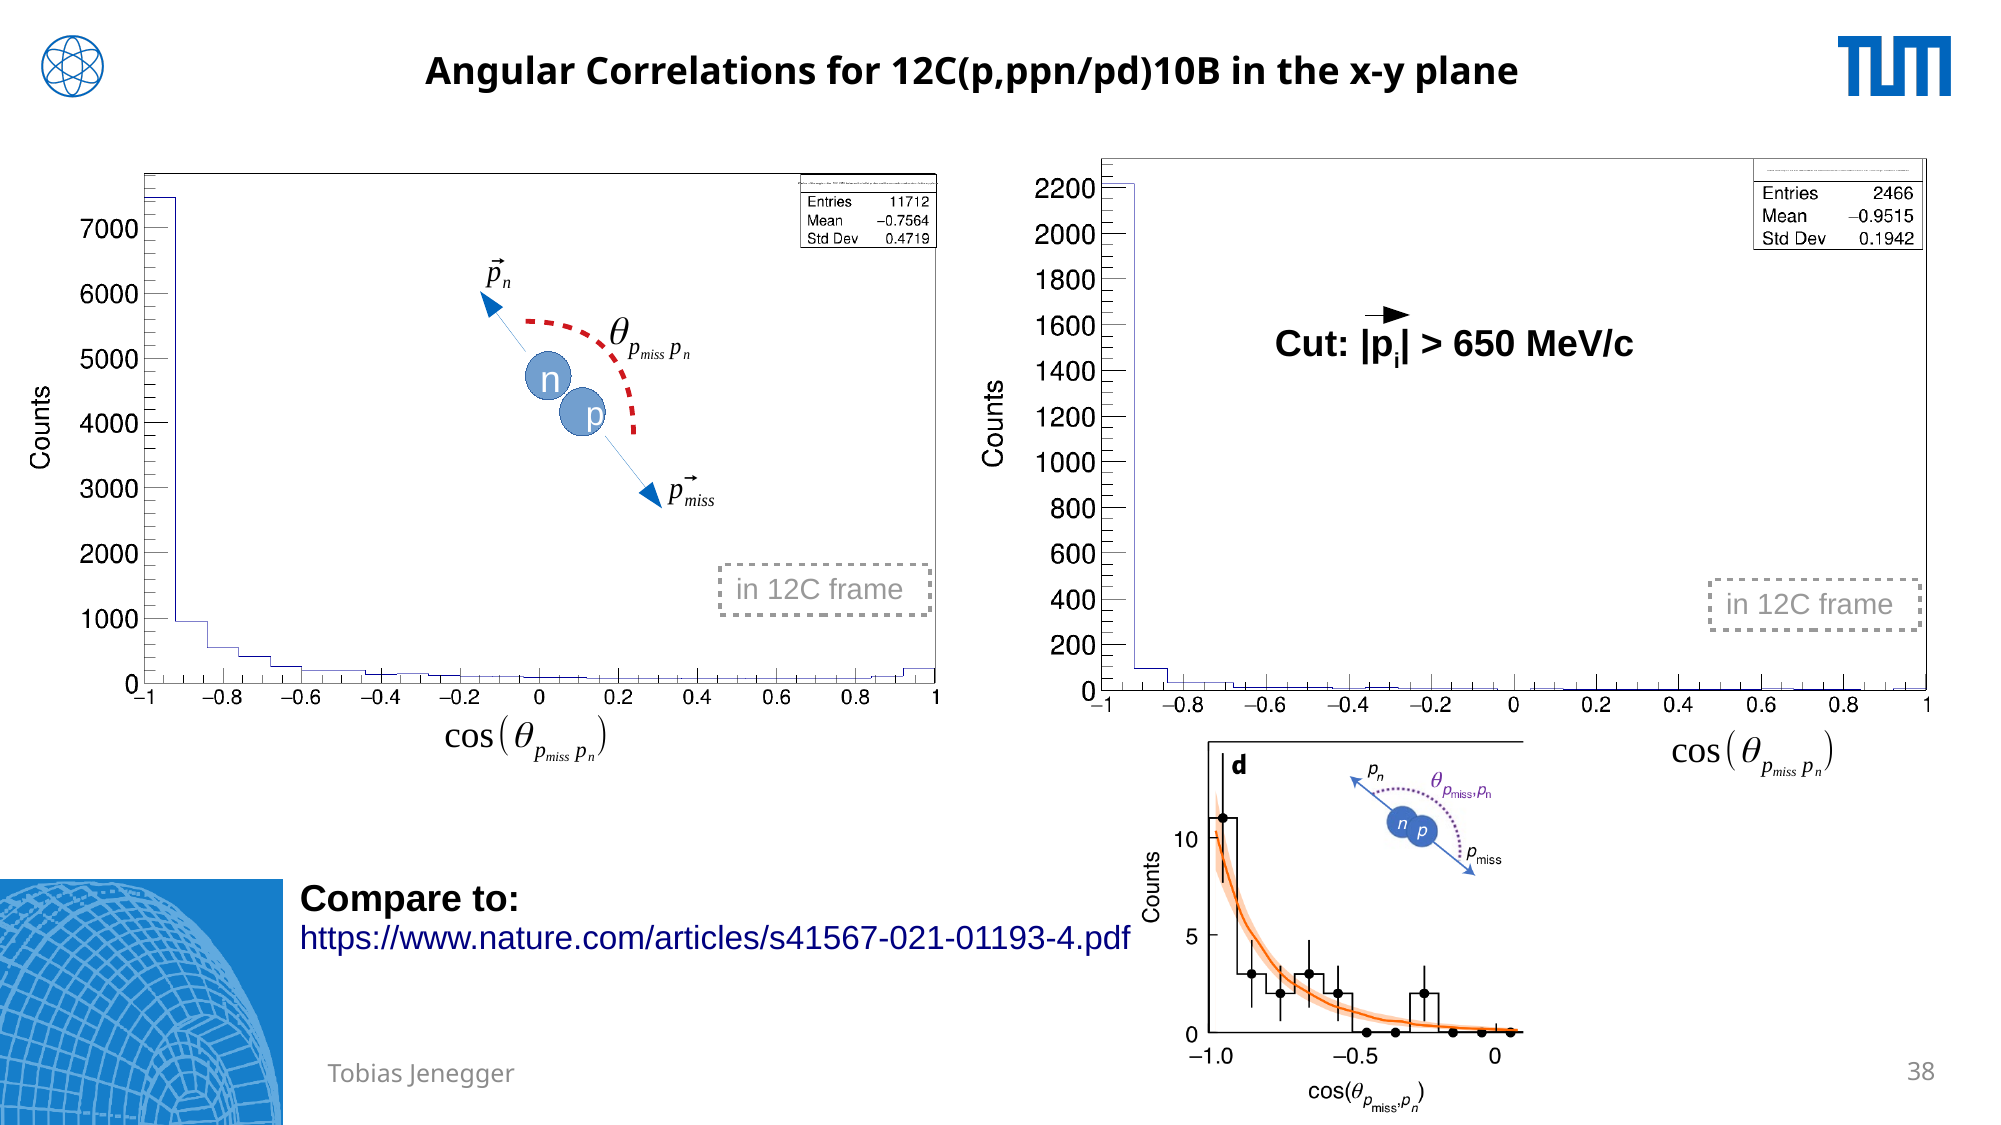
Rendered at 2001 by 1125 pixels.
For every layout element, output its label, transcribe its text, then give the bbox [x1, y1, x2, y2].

picture [1838, 36, 1951, 96]
text_box in 12C frame [720, 564, 931, 616]
chart [1665, 728, 1842, 781]
text_box n [525, 351, 583, 409]
picture [30, 165, 946, 706]
picture [1140, 735, 1524, 1118]
text_box Compare to: https://www.nature.com/articles/s41567-021-01193-4.pdf [285, 870, 1216, 964]
chart [601, 315, 695, 363]
picture [0, 879, 283, 1125]
text_box p [571, 387, 640, 440]
chart [438, 713, 616, 766]
picture [975, 147, 1936, 716]
text_box [1524, 1042, 1951, 1103]
chart [662, 472, 721, 511]
text_box [559, 409, 571, 433]
text_box in 12C frame [1710, 579, 1921, 631]
text_box Cut: |pi| > 650 MeV/c [1260, 314, 1726, 414]
title Angular Correlations for 12C(p,ppn/pd)10B in the x-y plane [137, 32, 1809, 109]
text_box Tobias Jenegger [312, 1042, 588, 1103]
chart [480, 254, 516, 293]
picture [36, 30, 108, 101]
